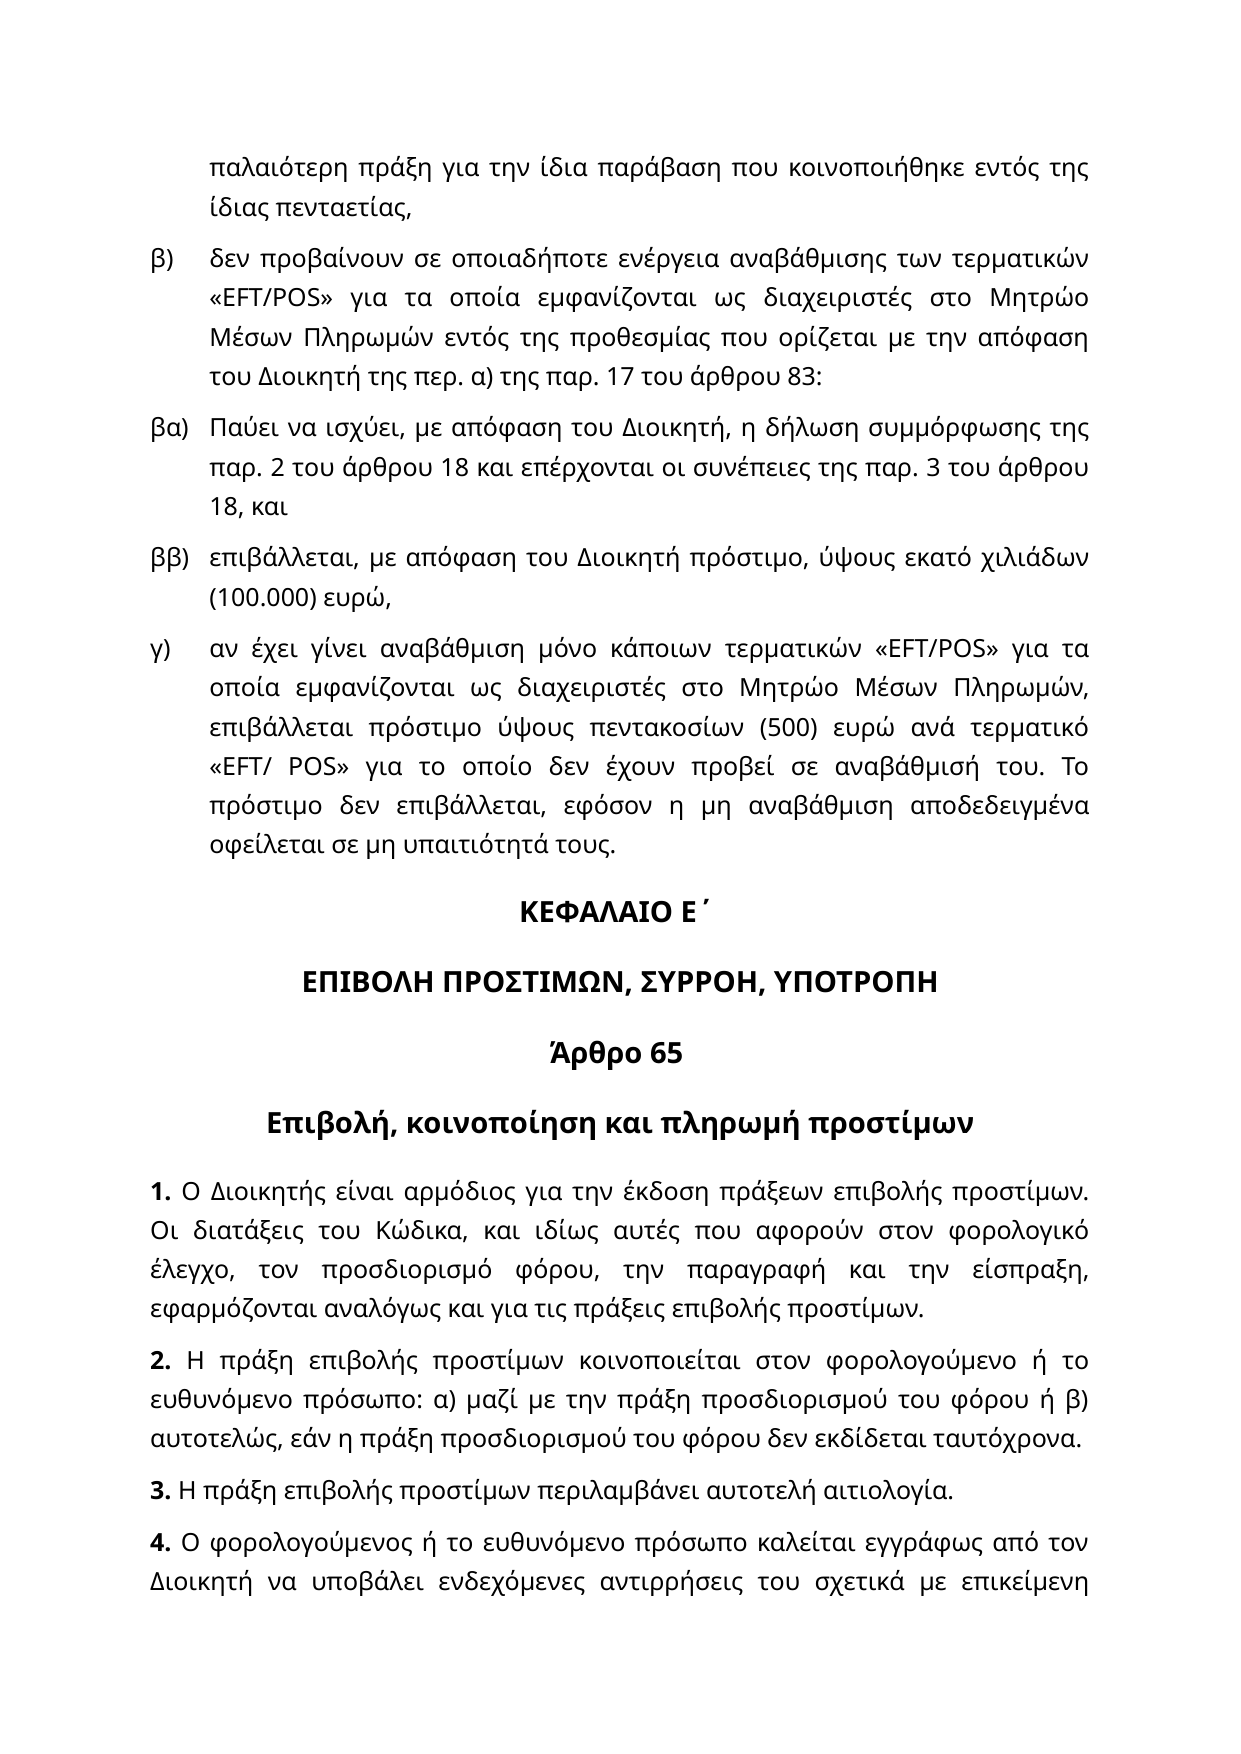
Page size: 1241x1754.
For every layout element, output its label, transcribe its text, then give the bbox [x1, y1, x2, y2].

text 3. Η πράξη επιβολής προστίμων περιλαμβάνει αυτοτελή αιτιολογία. [150, 1472, 1090, 1507]
list β) δεν προβαίνουν σε οποιαδήποτε ενέργεια αναβάθμισης των τερματικών «EFT/POS» για τα οποία εμφανίζονται ως διαχειριστές στο Μητρώο Μέσων Πληρωμών εντός της προθεσμίας που ορίζεται με την απόφαση του Διοικητή της περ. α) της παρ. 17 του άρθρου 83: [150, 241, 1090, 392]
list ββ) επιβάλλεται, με απόφαση του Διοικητή πρόστιμο, ύψους εκατό χιλιάδων (100.000) ευρώ, [150, 540, 1090, 613]
text 4. Ο φορολογούμενος ή το ευθυνόμενο πρόσωπο καλείται εγγράφως από τον Διοικητή να υποβάλει ενδεχόμενες αντιρρήσεις του σχετικά με επικείμενη [150, 1524, 1090, 1597]
subtitle ΚΕΦΑΛΑΙΟ Ε΄ [150, 891, 1090, 931]
subtitle ΕΠΙΒΟΛΗ ΠΡΟΣΤΙΜΩΝ, ΣΥΡΡΟΗ, ΥΠΟΤΡΟΠΗ [150, 961, 1090, 1001]
list γ) αν έχει γίνει αναβάθμιση μόνο κάποιων τερματικών «EFT/POS» για τα οποία εμφανίζονται ως διαχειριστές στο Μητρώο Μέσων Πληρωμών, επιβάλλεται πρόστιμο ύψους πεντακοσίων (500) ευρώ ανά τερματικό «EFT/ POS» για το οποίο δεν έχουν προβεί σε αναβάθμισή του. Το πρόστιμο δεν επιβάλλεται, εφόσον η μη αναβάθμιση αποδεδειγμένα οφείλεται σε μη υπαιτιότητά τους. [150, 631, 1090, 861]
list βα) Παύει να ισχύει, με απόφαση του Διοικητή, η δήλωση συμμόρφωσης της παρ. 2 του άρθρου 18 και επέρχονται οι συνέπειες της παρ. 3 του άρθρου 18, και [150, 410, 1090, 522]
subtitle Επιβολή, κοινοποίηση και πληρωμή προστίμων [150, 1103, 1090, 1142]
subtitle Άρθρο 65 [150, 1032, 1090, 1072]
list παλαιότερη πράξη για την ίδια παράβαση που κοινοποιήθηκε εντός της ίδιας πενταετίας, [150, 150, 1090, 223]
text 1. Ο Διοικητής είναι αρμόδιος για την έκδοση πράξεων επιβολής προστίμων. Οι διατάξεις του Κώδικα, και ιδίως αυτές που αφορούν στον φορολογικό έλεγχο, τον προσδιορισμό φόρου, την παραγραφή και την είσπραξη, εφαρμόζονται αναλόγως και για τις πράξεις επιβολής προστίμων. [150, 1173, 1090, 1325]
text 2. Η πράξη επιβολής προστίμων κοινοποιείται στον φορολογούμενο ή το ευθυνόμενο πρόσωπο: α) μαζί με την πράξη προσδιορισμού του φόρου ή β) αυτοτελώς, εάν η πράξη προσδιορισμού του φόρου δεν εκδίδεται ταυτόχρονα. [150, 1342, 1090, 1455]
